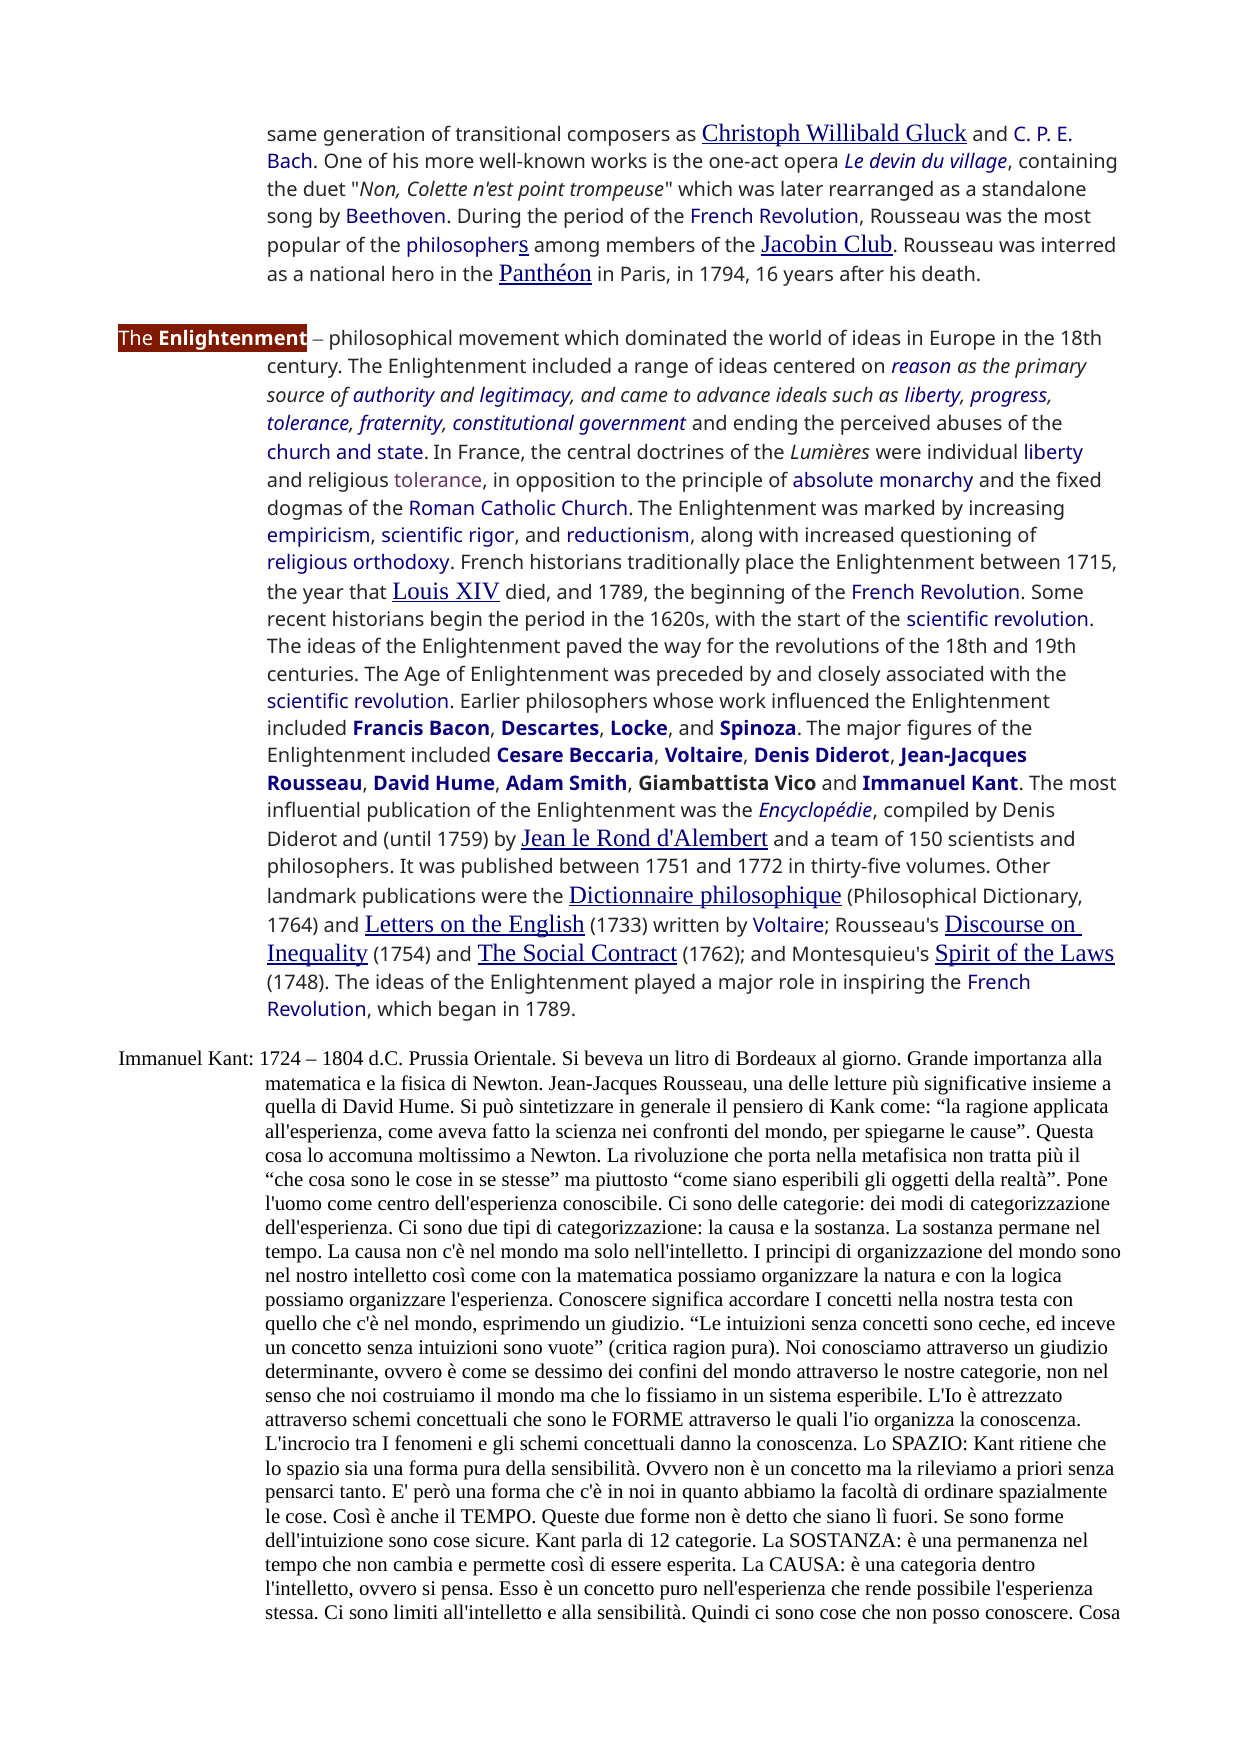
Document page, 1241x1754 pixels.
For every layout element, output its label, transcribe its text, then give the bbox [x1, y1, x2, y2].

text The Enlightenment – philosophical movement which dominated the world of ideas in Europe in the 18th century. The Enlightenment included a range of ideas centered on reason as the primary source of authority and legitimacy, and came to advance ideals such as liberty, progress, tolerance, fraternity, constitutional government and ending the perceived abuses of the church and state. In France, the central doctrines of the Lumières were individual liberty and religious tolerance, in opposition to the principle of absolute monarchy and the fixed dogmas of the Roman Catholic Church. The Enlightenment was marked by increasing empiricism, scientific rigor, and reductionism, along with increased questioning of religious orthodoxy. French historians traditionally place the Enlightenment between 1715, the year that Louis XIV died, and 1789, the beginning of the French Revolution. Some recent historians begin the period in the 1620s, with the start of the scientific revolution. The ideas of the Enlightenment paved the way for the revolutions of the 18th and 19th centuries. The Age of Enlightenment was preceded by and closely associated with the scientific revolution. Earlier philosophers whose work influenced the Enlightenment included Francis Bacon, Descartes, Locke, and Spinoza. The major figures of the Enlightenment included Cesare Beccaria, Voltaire, Denis Diderot, Jean-Jacques Rousseau, David Hume, Adam Smith, Giambattista Vico and Immanuel Kant. The most influential publication of the Enlightenment was the Encyclopédie, compiled by Denis Diderot and (until 1759) by Jean le Rond d'Alembert and a team of 150 scientists and philosophers. It was published between 1751 and 1772 in thirty-five volumes. Other landmark publications were the Dictionnaire philosophique (Philosophical Dictionary, 1764) and Letters on the English (1733) written by Voltaire; Rousseau's Discourse on Inequality (1754) and The Social Contract (1762); and Montesquieu's Spirit of the Laws (1748). The ideas of the Enlightenment played a major role in inspiring the French Revolution, which began in 1789. [118, 324, 1122, 1022]
text Immanuel Kant: 1724 – 1804 d.C. Prussia Orientale. Si beveva un litro di Bordeaux al giorno. Grande importanza alla matematica e la fisica di Newton. Jean-Jacques Rousseau, una delle letture più significative insieme a quella di David Hume. Si può sintetizzare in generale il pensiero di Kank come: “la ragione applicata all'esperienza, come aveva fatto la scienza nei confronti del mondo, per spiegarne le cause”. Questa cosa lo accomuna moltissimo a Newton. La rivoluzione che porta nella metafisica non tratta più il “che cosa sono le cose in se stesse” ma piuttosto “come siano esperibili gli oggetti della realtà”. Pone l'uomo come centro dell'esperienza conoscibile. Ci sono delle categorie: dei modi di categorizzazione dell'esperienza. Ci sono due tipi di categorizzazione: la causa e la sostanza. La sostanza permane nel tempo. La causa non c'è nel mondo ma solo nell'intelletto. I principi di organizzazione del mondo sono nel nostro intelletto così come con la matematica possiamo organizzare la natura e con la logica possiamo organizzare l'esperienza. Conoscere significa accordare I concetti nella nostra testa con quello che c'è nel mondo, esprimendo un giudizio. “Le intuizioni senza concetti sono ceche, ed inceve un concetto senza intuizioni sono vuote” (critica ragion pura). Noi conosciamo attraverso un giudizio determinante, ovvero è come se dessimo dei confini del mondo attraverso le nostre categorie, non nel senso che noi costruiamo il mondo ma che lo fissiamo in un sistema esperibile. L'Io è attrezzato attraverso schemi concettuali che sono le FORME attraverso le quali l'io organizza la conoscenza. L'incrocio tra I fenomeni e gli schemi concettuali danno la conoscenza. Lo SPAZIO: Kant ritiene che lo spazio sia una forma pura della sensibilità. Ovvero non è un concetto ma la rileviamo a priori senza pensarci tanto. E' però una forma che c'è in noi in quanto abbiamo la facoltà di ordinare spazialmente le cose. Così è anche il TEMPO. Queste due forme non è detto che siano lì fuori. Se sono forme dell'intuizione sono cose sicure. Kant parla di 12 categorie. La SOSTANZA: è una permanenza nel tempo che non cambia e permette così di essere esperita. La CAUSA: è una categoria dentro l'intelletto, ovvero si pensa. Esso è un concetto puro nell'esperienza che rende possibile l'esperienza stessa. Ci sono limiti all'intelletto e alla sensibilità. Quindi ci sono cose che non posso conoscere. Cosa [118, 1046, 1122, 1624]
text same generation of transitional composers as Christoph Willibald Gluck and C. P. E. Bach. One of his more well-known works is the one-act opera Le devin du village, containing the duet "Non, Colette n'est point trompeuse" which was later rearranged as a standalone song by Beethoven. During the period of the French Revolution, Rousseau was the most popular of the philosophers among members of the Jacobin Club. Rousseau was interred as a national hero in the Panthéon in Paris, in 1794, 16 years after his death. [118, 118, 1122, 288]
